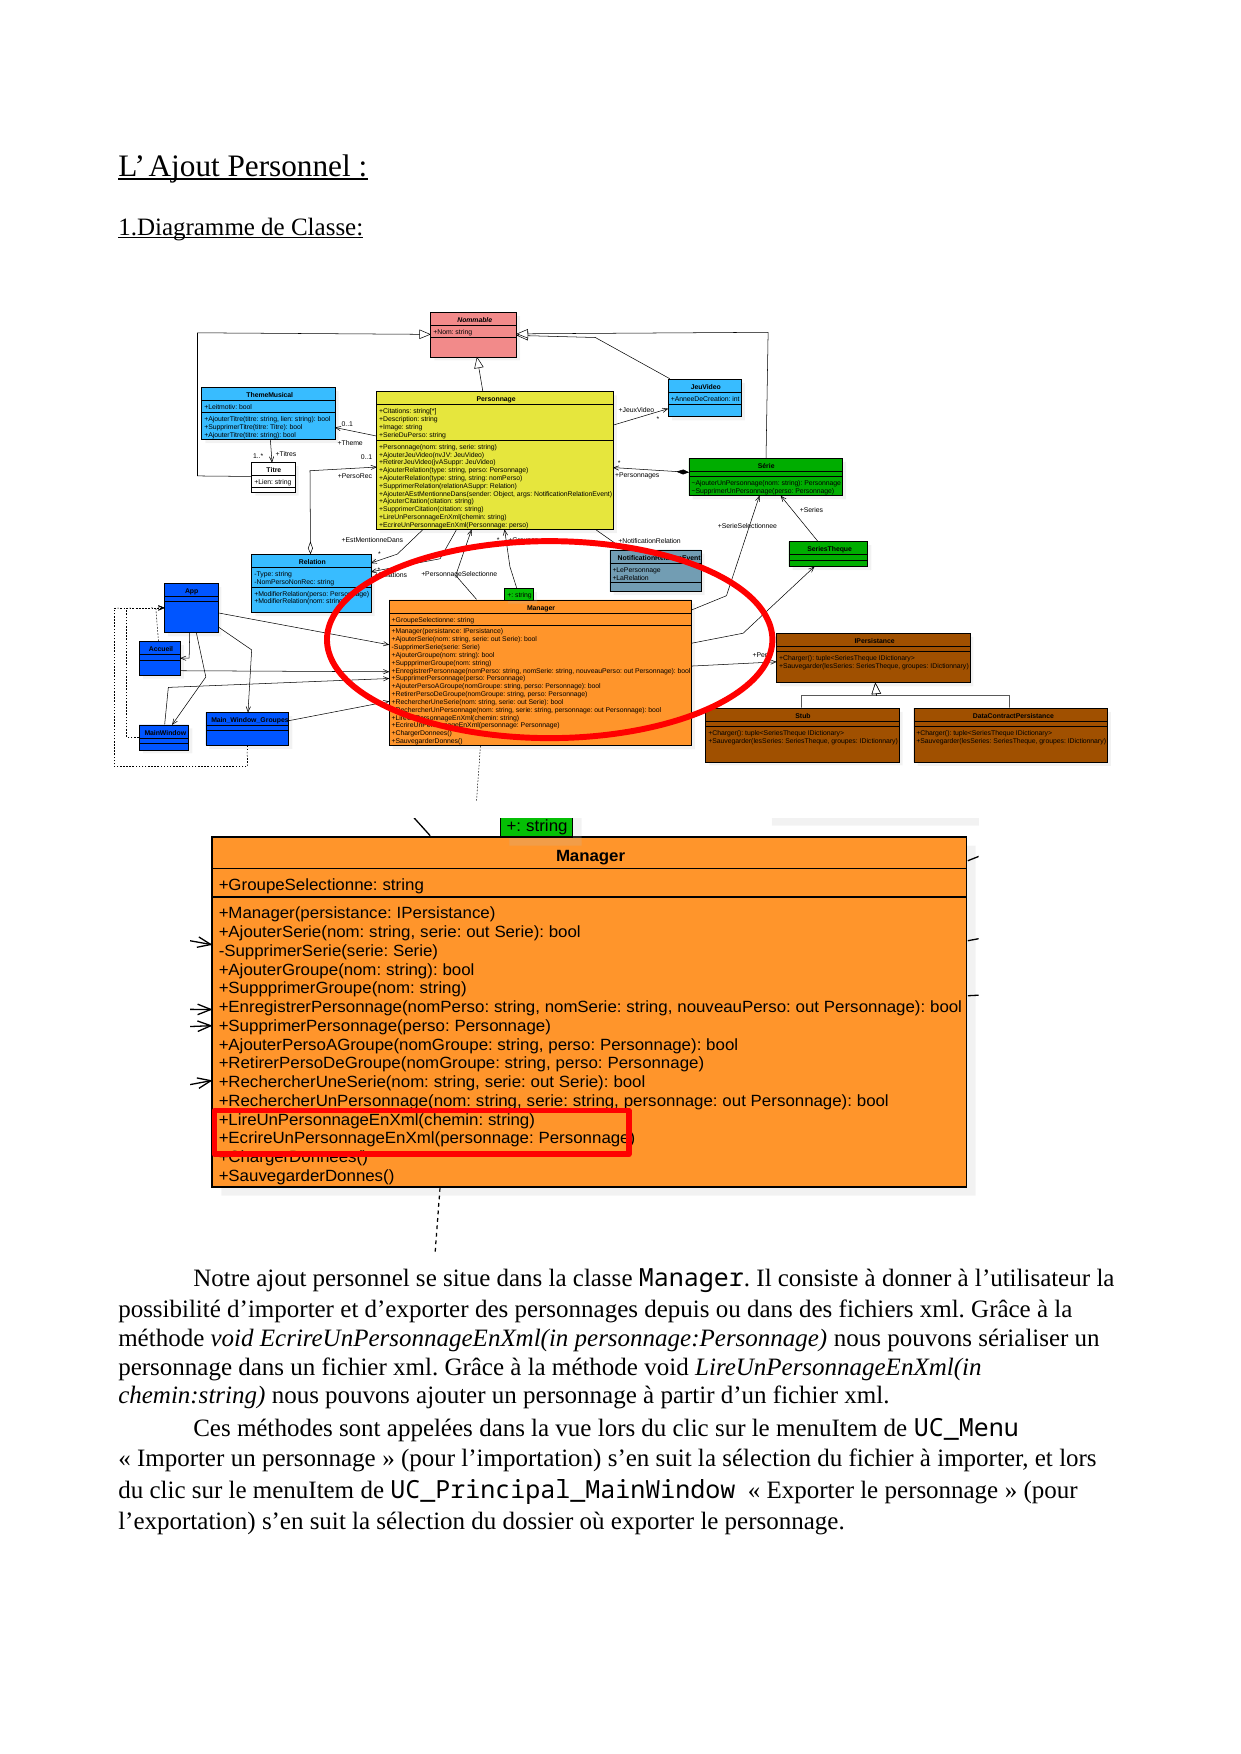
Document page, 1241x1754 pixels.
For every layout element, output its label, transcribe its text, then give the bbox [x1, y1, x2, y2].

text 1.Diagramme de Classe: [118, 212, 1122, 240]
text Ces méthodes sont appelées dans la vue lors du clic sur le menuItem de UC_Menu « Importer un personnage » (pour l’importation) s’en suit la sélection du fichier à importer, et lors du clic sur le menuItem de UC_Principal_MainWindow « Exporter le personnage » (pour l’exportation) s’en suit la sélection du dossier où exporter le personnage. [118, 1409, 1122, 1535]
text Notre ajout personnel se situe dans la classe Manager. Il consiste à donner à l’utilisateur la possibilité d’importer et d’exporter des personnages depuis ou dans des fichiers xml. Grâce à la méthode void EcrireUnPersonnageEnXml(in personnage:Personnage) nous pouvons sérialiser un personnage dans un fichier xml. Grâce à la méthode void LireUnPersonnageEnXml(in chemin:string) nous pouvons ajouter un personnage à partir d’un fichier xml. [118, 1260, 1122, 1409]
text L’ Ajout Personnel : [118, 147, 1122, 183]
